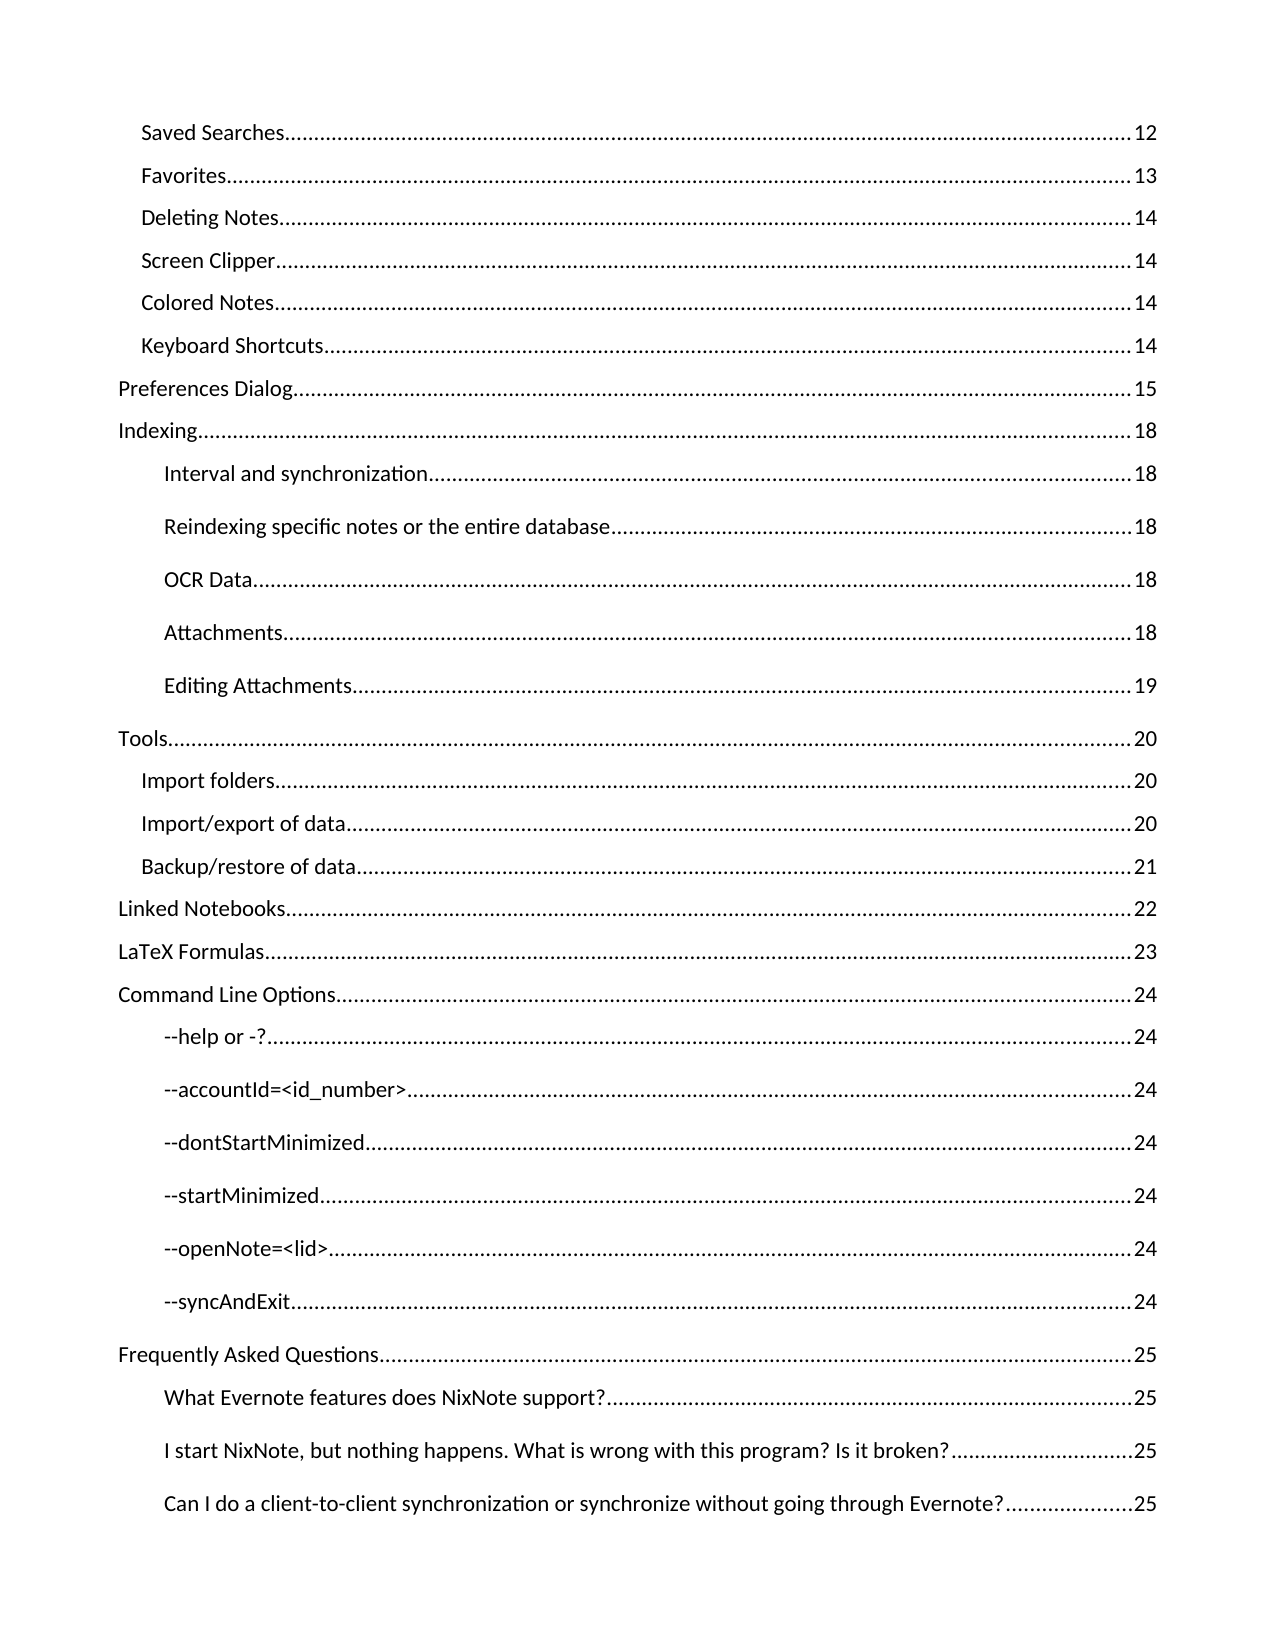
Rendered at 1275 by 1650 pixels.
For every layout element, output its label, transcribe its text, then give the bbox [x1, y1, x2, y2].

text --help or -? 24 [164, 1022, 1157, 1050]
text OCR Data 18 [164, 565, 1157, 593]
text --dontStartMinimized 24 [164, 1128, 1157, 1156]
text Keyboard Shortcuts 14 [141, 331, 1157, 359]
text Import folders 20 [141, 767, 1157, 795]
text Interval and synchronization 18 [164, 459, 1157, 487]
text Can I do a client-to-client synchronization or synchronize without going through Evernote? 25 [164, 1489, 1157, 1517]
text I start NixNote, but nothing happens. What is wrong with this program? Is it broken? 25 [164, 1436, 1157, 1464]
text Command Line Options 24 [118, 980, 1157, 1008]
text Linked Notebooks 22 [118, 894, 1157, 922]
text Preferences Dialog 15 [118, 374, 1157, 402]
text LaTeX Formulas 23 [118, 937, 1157, 965]
text Reindexing specific notes or the entire database 18 [164, 512, 1157, 540]
text --startMinimized 24 [164, 1181, 1157, 1209]
text --syncAndExit 24 [164, 1287, 1157, 1315]
text Backup/restore of data 21 [141, 852, 1157, 880]
text Colored Notes 14 [141, 288, 1157, 317]
text --openNote=<lid> 24 [164, 1234, 1157, 1262]
text Indexing 18 [118, 416, 1157, 444]
text Deleting Notes 14 [141, 203, 1157, 231]
text Editing Attachments 19 [164, 671, 1157, 699]
text Screen Clipper 14 [141, 246, 1157, 274]
text Favorites 13 [141, 161, 1157, 189]
text Frequently Asked Questions 25 [118, 1340, 1157, 1368]
text Tools 20 [118, 724, 1157, 752]
text What Evernote features does NixNote support? 25 [164, 1383, 1157, 1411]
text --accountId=<id_number> 24 [164, 1075, 1157, 1103]
text Attachments 18 [164, 618, 1157, 646]
text Saved Searches 12 [141, 118, 1157, 146]
text Import/export of data 20 [141, 809, 1157, 837]
